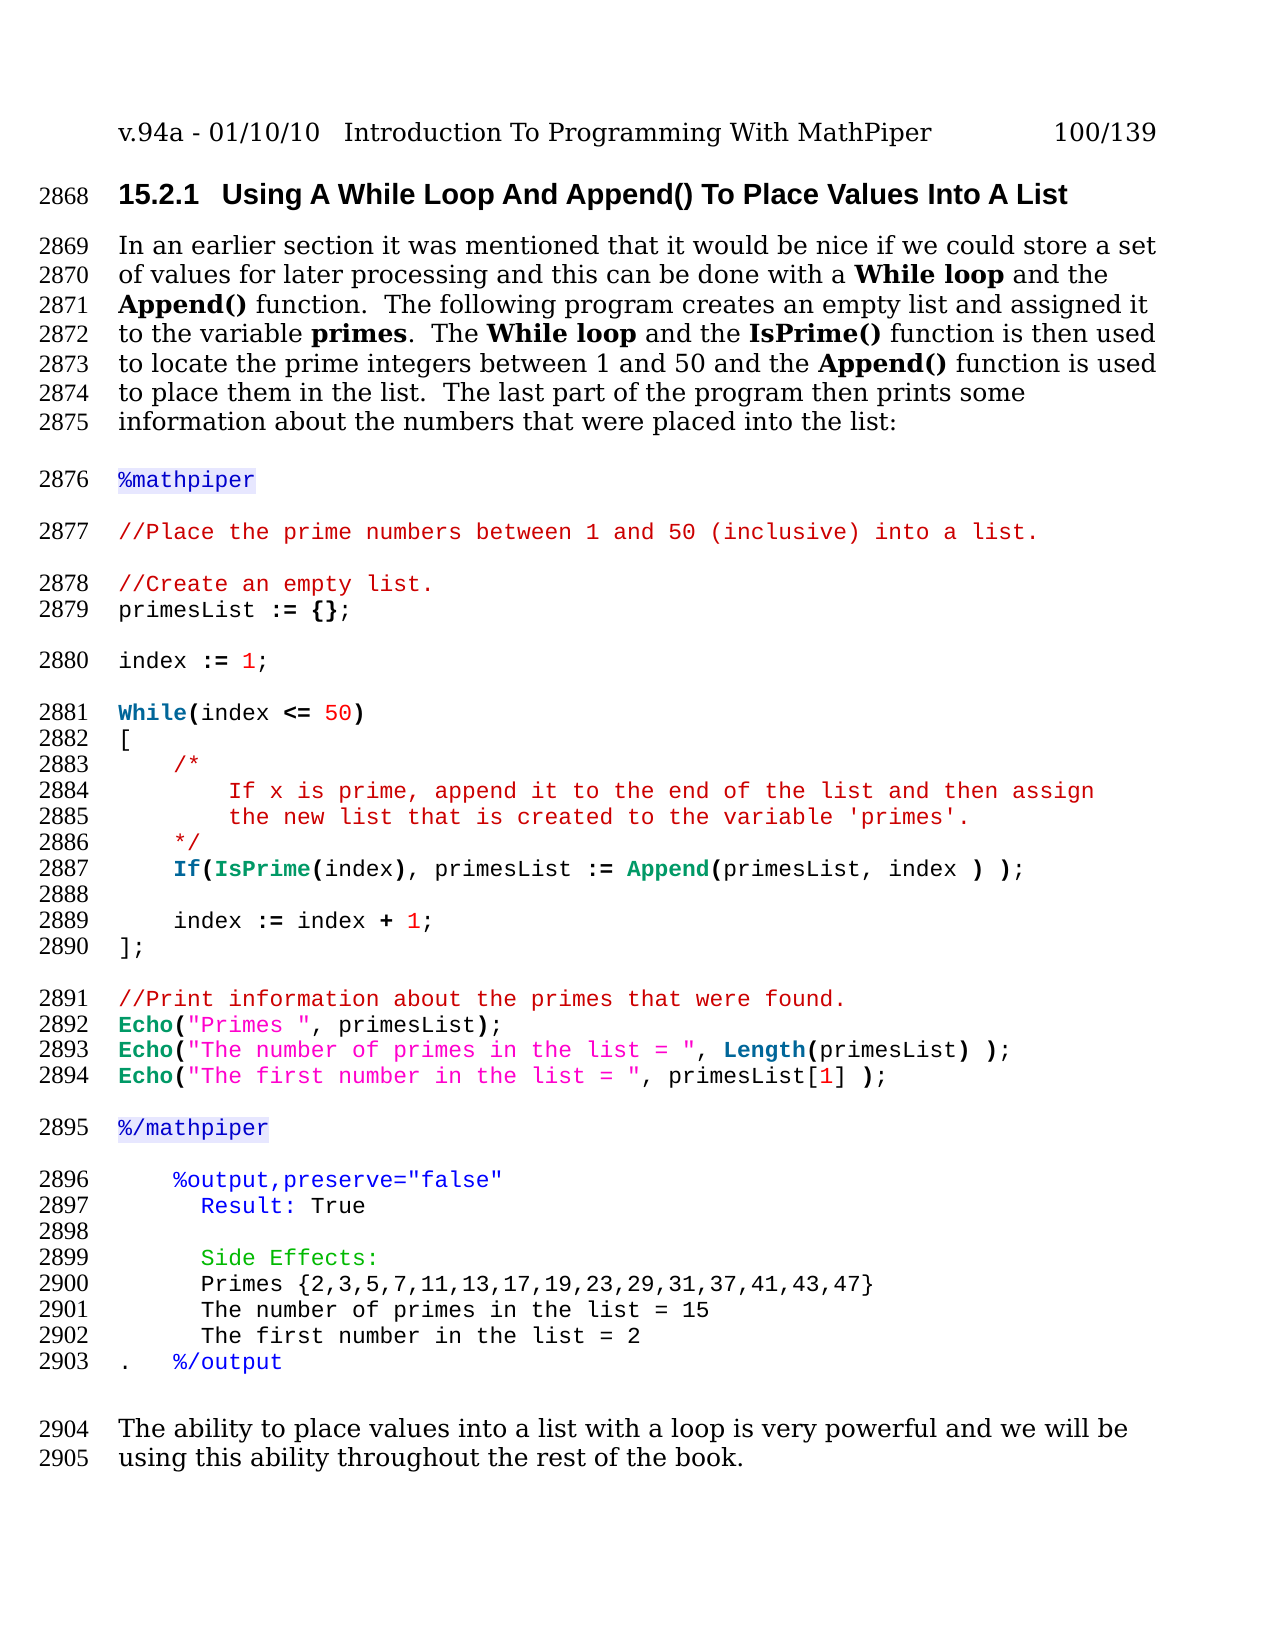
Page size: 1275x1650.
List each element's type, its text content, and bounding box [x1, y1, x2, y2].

text index := 1; [118, 650, 1157, 676]
text Echo("The first number in the list = ", primesList[1] ); [118, 1065, 1157, 1091]
text Echo("Primes ", primesList); [118, 1013, 1157, 1039]
text /* [118, 753, 1157, 779]
text %/mathpiper [118, 1117, 1157, 1143]
text %output,preserve="false" [118, 1168, 1157, 1194]
text Echo("The number of primes in the list = ", Length(primesList) ); [118, 1039, 1157, 1065]
text The ability to place values into a list with a loop is very powerful and we will be using this ability throughout the rest of the book. [118, 1414, 1157, 1473]
text //Place the prime numbers between 1 and 50 (inclusive) into a list. [118, 520, 1157, 546]
text %mathpiper [118, 468, 1157, 494]
text the new list that is created to the variable 'primes'. [118, 805, 1157, 831]
text . %/output [118, 1350, 1157, 1376]
text Side Effects: [118, 1246, 1157, 1272]
text Primes {2,3,5,7,11,13,17,19,23,29,31,37,41,43,47} [118, 1272, 1157, 1298]
text //Create an empty list. [118, 572, 1157, 598]
text ]; [118, 935, 1157, 961]
text The number of primes in the list = 15 [118, 1298, 1157, 1324]
text In an earlier section it was mentioned that it would be nice if we could store a set of values for later processing and this can be done with a While loop and the Append() function. The following program creates an empty list and assigned it to the variable primes. The While loop and the IsPrime() function is then used to locate the prime integers between 1 and 50 and the Append() function is used to place them in the list. The last part of the program then prints some information about the numbers that were placed into the list: [118, 231, 1157, 436]
subtitle Using A While Loop And Append() To Place Values Into A List [118, 177, 1157, 210]
text //Print information about the primes that were found. [118, 987, 1157, 1013]
text primesList := {}; [118, 598, 1157, 624]
text The first number in the list = 2 [118, 1324, 1157, 1350]
text */ [118, 831, 1157, 857]
text [ [118, 728, 1157, 753]
text If(IsPrime(index), primesList := Append(primesList, index ) ); [118, 857, 1157, 883]
text Result: True [118, 1194, 1157, 1220]
text While(index <= 50) [118, 702, 1157, 728]
text If x is prime, append it to the end of the list and then assign [118, 779, 1157, 805]
text index := index + 1; [118, 909, 1157, 935]
